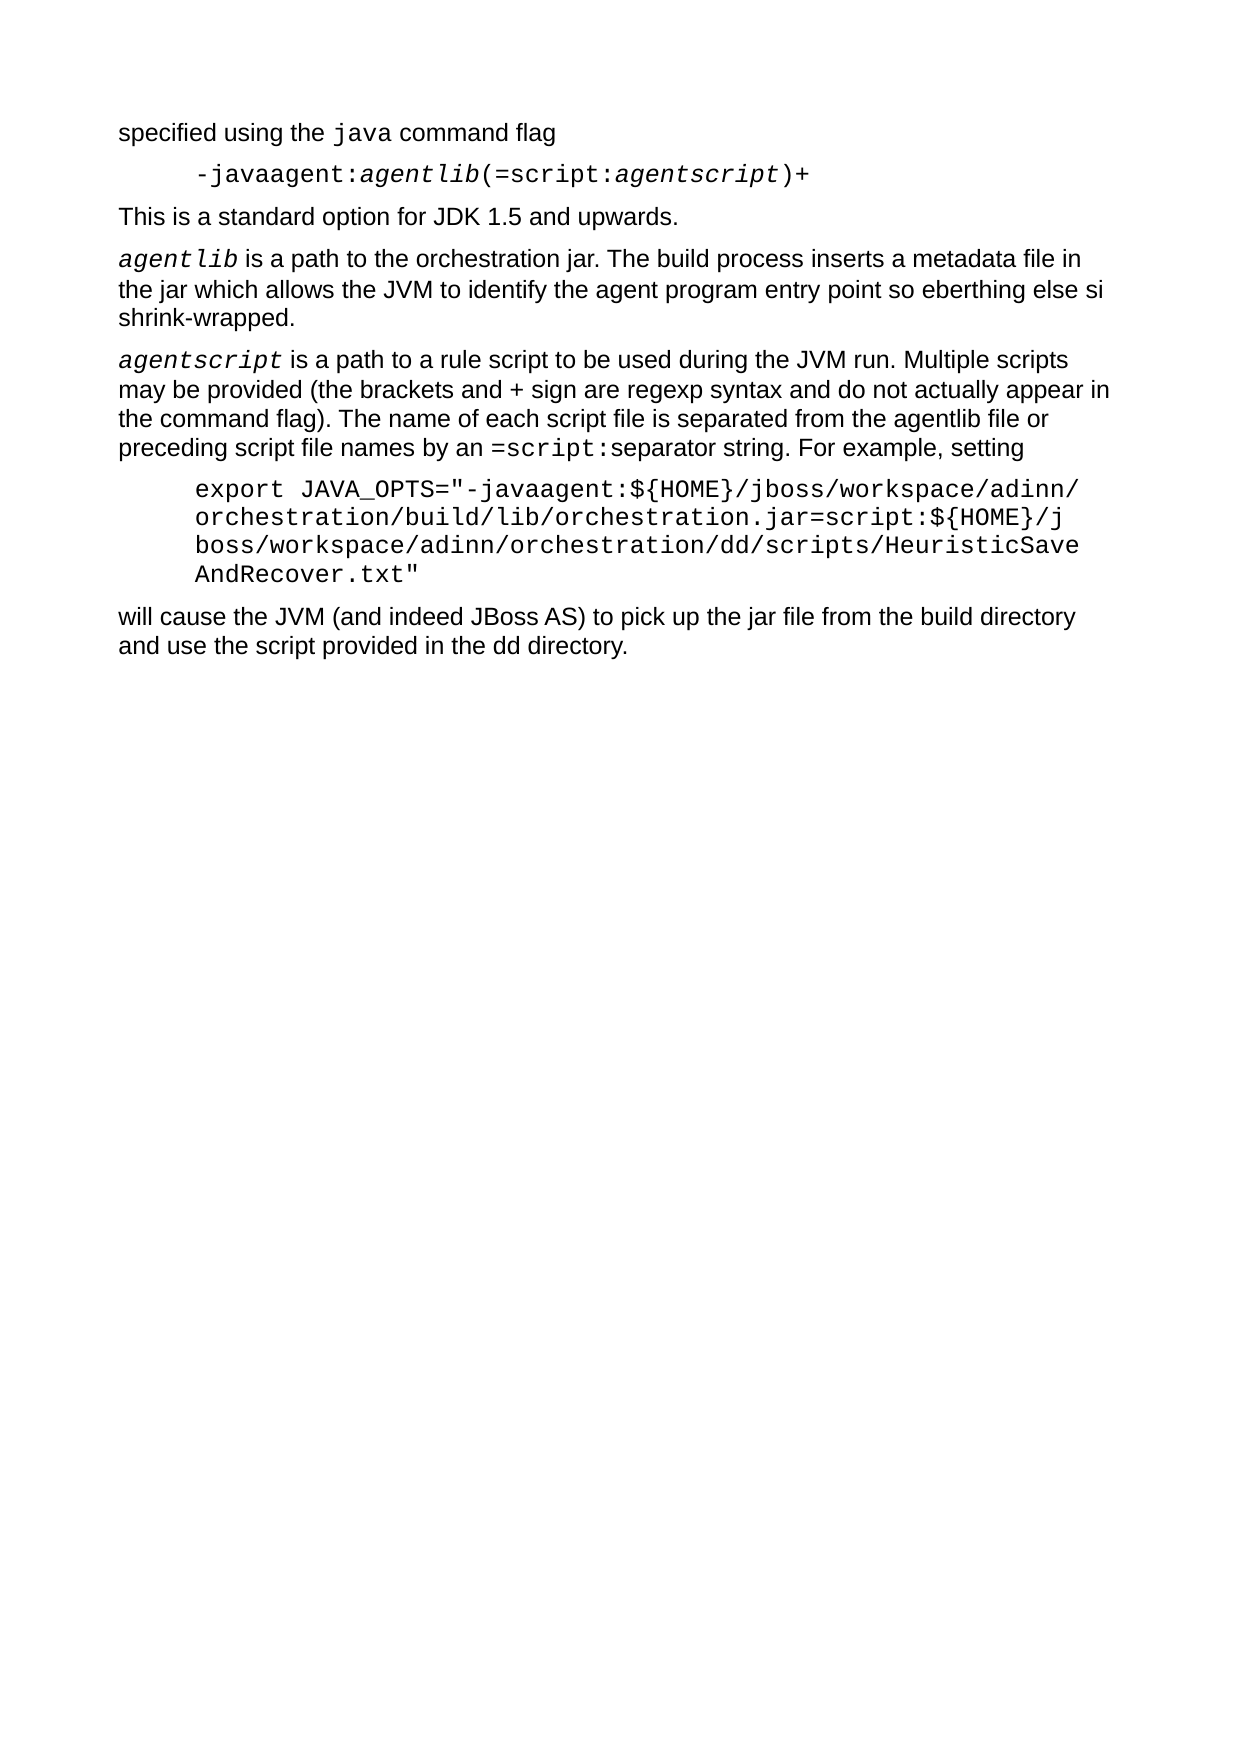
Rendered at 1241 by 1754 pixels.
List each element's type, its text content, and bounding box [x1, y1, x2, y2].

text export JAVA_OPTS="-javaagent:${HOME}/jboss/workspace/adinn/ orchestration/build/lib/orchestration.jar=script:${HOME}/j boss/workspace/adinn/orchestration/dd/scripts/HeuristicSave AndRecover.txt" [194, 476, 1122, 590]
text will cause the JVM (and indeed JBoss AS) to pick up the jar file from the build directory and use the script provided in the dd directory. [118, 602, 1122, 660]
text specified using the java command flag [118, 118, 1122, 149]
text agentlib is a path to the orchestration jar. The build process inserts a metadata file in the jar which allows the JVM to identify the agent program entry point so eberthing else si shrink-wrapped. [118, 244, 1122, 332]
text This is a standard option for JDK 1.5 and upwards. [118, 202, 1122, 231]
text -javaagent:agentlib(=script:agentscript)+ [194, 162, 1122, 190]
text agentscript is a path to a rule script to be used during the JVM run. Multiple scripts may be provided (the brackets and + sign are regexp syntax and do not actually appear in the command flag). The name of each script file is separated from the agentlib file or preceding script file names by an =script:separator string. For example, setting [118, 344, 1122, 464]
